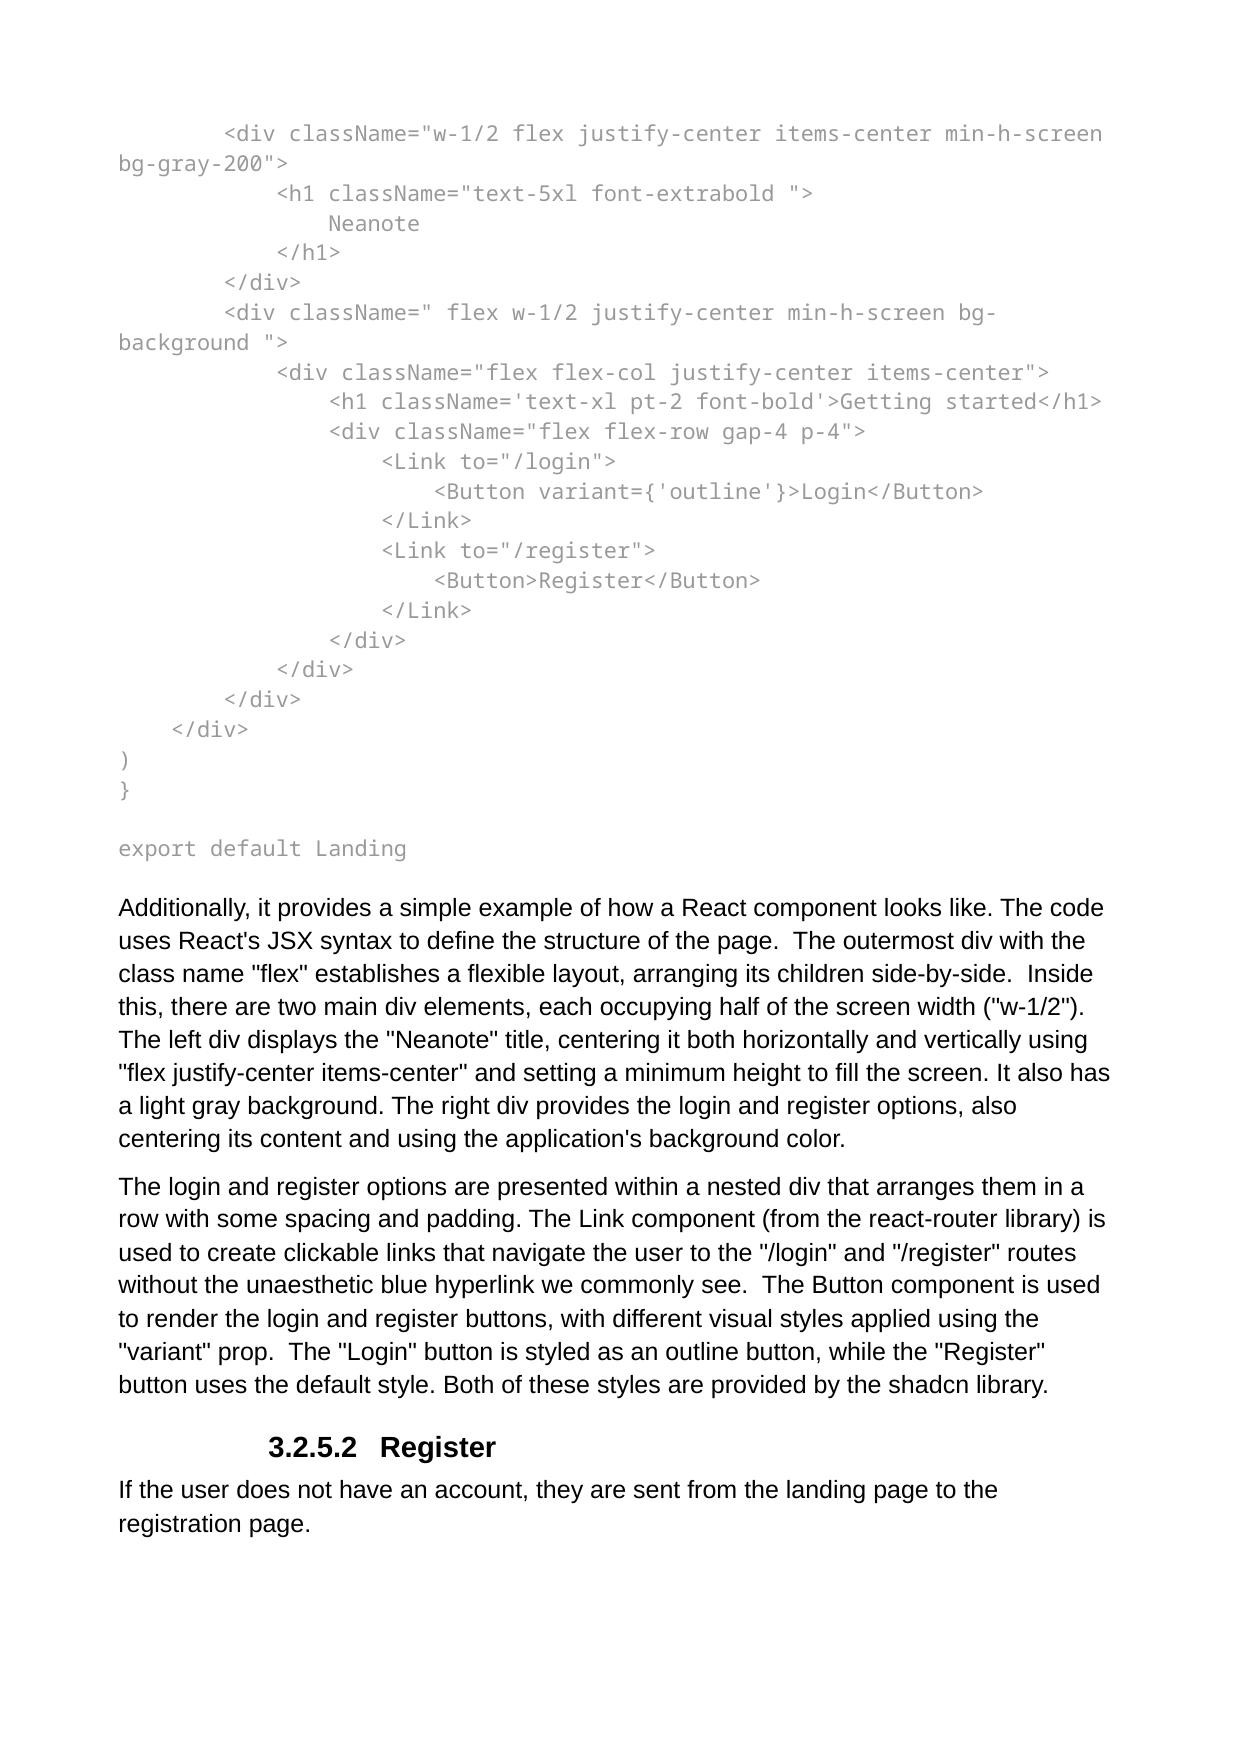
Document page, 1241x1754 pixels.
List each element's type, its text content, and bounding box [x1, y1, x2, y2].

text <h1 className='text-xl pt-2 font-bold'>Getting started</h1> [118, 386, 1122, 416]
text <Link to="/register"> [118, 535, 1122, 565]
text </Link> [118, 595, 1122, 624]
text <div className=" flex w-1/2 justify-center min-h-screen bg-background "> [118, 297, 1122, 356]
text </Link> [118, 505, 1122, 535]
text <Button>Register</Button> [118, 565, 1122, 595]
text <h1 className="text-5xl font-extrabold "> [118, 178, 1122, 207]
text } [118, 773, 1122, 803]
text Additionally, it provides a simple example of how a React component looks like. The code uses React's JSX syntax to define the structure of the page. The outermost div with the class name "flex" establishes a flexible layout, arranging its children side-by-side. Inside this, there are two main div elements, each occupying half of the screen width ("w-1/2"). The left div displays the "Neanote" title, centering it both horizontally and vertically using "flex justify-center items-center" and setting a minimum height to fill the screen. It also has a light gray background. The right div provides the login and register options, also centering its content and using the application's background color. [118, 893, 1122, 1153]
text <div className="w-1/2 flex justify-center items-center min-h-screen bg-gray-200"> [118, 118, 1122, 178]
text If the user does not have an account, they are sent from the landing page to the registration page. [118, 1476, 1122, 1537]
text </div> [118, 624, 1122, 654]
text </div> [118, 267, 1122, 297]
text </div> [118, 654, 1122, 684]
text </h1> [118, 237, 1122, 267]
text <Link to="/login"> [118, 446, 1122, 476]
text ) [118, 744, 1122, 773]
text </div> [118, 684, 1122, 714]
text <div className="flex flex-col justify-center items-center"> [118, 356, 1122, 386]
text Neanote [118, 207, 1122, 237]
text </div> [118, 714, 1122, 744]
subtitle Register [268, 1429, 1122, 1463]
text The login and register options are presented within a nested div that arranges them in a row with some spacing and padding. The Link component (from the react-router library) is used to create clickable links that navigate the user to the "/login" and "/register" routes without the unaesthetic blue hyperlink we commonly see. The Button component is used to render the login and register buttons, with different visual styles applied using the "variant" prop. The "Login" button is styled as an outline button, while the "Register" button uses the default style. Both of these styles are provided by the shadcn library. [118, 1171, 1122, 1398]
text <div className="flex flex-row gap-4 p-4"> [118, 416, 1122, 446]
text <Button variant={'outline'}>Login</Button> [118, 476, 1122, 505]
text export default Landing [118, 833, 1122, 863]
